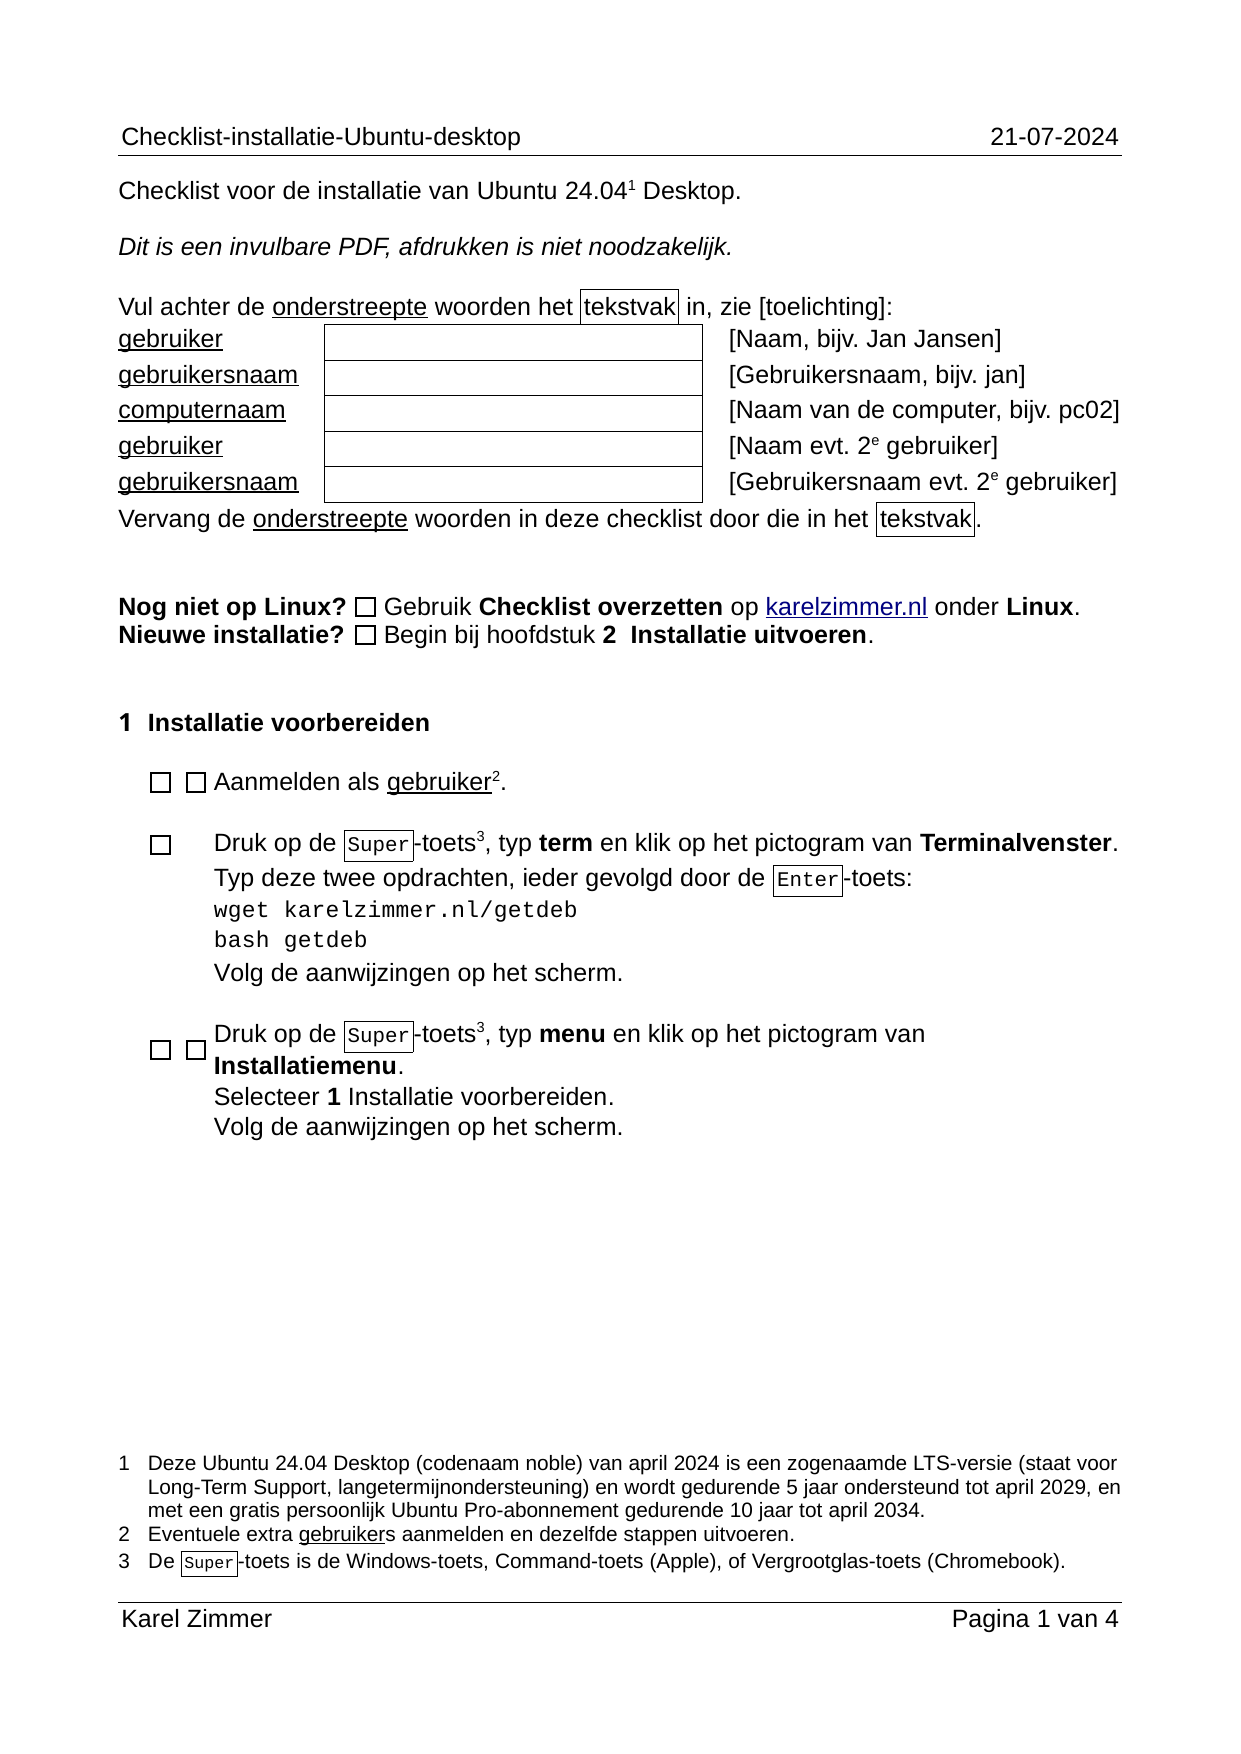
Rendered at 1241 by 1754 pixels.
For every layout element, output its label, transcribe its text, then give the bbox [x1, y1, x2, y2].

text [Naam van de computer, bijv. pc02] [703, 395, 1122, 431]
table_cell [142, 928, 177, 958]
table_cell Selecteer 1 Installatie voorbereiden. [213, 1081, 1122, 1112]
table_cell [118, 1081, 142, 1112]
table_header [142, 767, 177, 797]
table_cell Druk op de Super-toets3, typ menu en klik op het pictogram van Installatiemenu. [213, 1019, 1122, 1081]
table_cell [177, 928, 213, 958]
list Installatie voorbereiden [118, 705, 1122, 739]
table_cell [177, 1019, 213, 1081]
table_cell [118, 1112, 142, 1142]
table_cell [142, 1112, 177, 1142]
text GEBRUIKER [118, 431, 324, 466]
table_cell [118, 798, 142, 828]
table_cell Typ deze twee opdrachten, ieder gevolgd door de Enter-toets: [213, 863, 1122, 897]
table_cell wget karelzimmer.nl/getdeb [213, 897, 1122, 928]
text gebruikersnaam [118, 360, 324, 395]
text Nieuwe installatie? Begin bij hoofdstuk 2 Installatie uitvoeren. [118, 621, 1122, 649]
table_cell [142, 1081, 177, 1112]
table_cell [142, 958, 177, 988]
text Nog niet op Linux? Gebruik Checklist overzetten op karelzimmer.nl onder Linux. [118, 593, 1122, 621]
table_cell [177, 863, 213, 897]
text in, zie [toelichting]: [679, 289, 1122, 324]
table_header [118, 767, 142, 797]
table_cell [142, 798, 177, 828]
table_cell [142, 1019, 177, 1081]
table_cell Volg de aanwijzingen op het scherm. [213, 958, 1122, 988]
text COMPUTERNAAM [118, 395, 324, 431]
text . [975, 502, 1122, 537]
text Dit is een invulbare PDF, afdrukken is niet noodzakelijk. [118, 233, 1122, 261]
table_cell [177, 958, 213, 988]
table_header Aanmelden als gebruiker. [213, 767, 1122, 797]
table_cell [177, 798, 213, 828]
text [Gebruikersnaam, bijv. jan] [703, 360, 1122, 395]
text Deze Ubuntu 24.04 Desktop (codenaam noble) van april 2024 is een zogenaamde LTS-versie (staat voor Long-Term Support, langetermijnondersteuning) en wordt gedurende 5 jaar ondersteund tot april 2029, en met een gratis persoonlijk Ubuntu Pro-abonnement gedurende 10 jaar tot april 2034. [118, 1452, 1122, 1522]
table_cell [118, 897, 142, 928]
text Checklist voor de installatie van Ubuntu 24.04 Desktop. [118, 177, 1122, 205]
table_cell bash getdeb [213, 928, 1122, 958]
text [Naam, bijv. Jan Jansen] [703, 324, 1122, 360]
text [Gebruikersnaam evt. 2e gebruiker] [703, 466, 1122, 502]
text tekstvak [581, 290, 678, 324]
text GEBRUIKERSNaaM [118, 466, 324, 502]
table_cell [118, 828, 142, 862]
table_cell [118, 1019, 142, 1081]
table_cell [142, 897, 177, 928]
text tekstvak [877, 503, 974, 536]
table_cell [177, 988, 213, 1018]
table_cell [177, 1081, 213, 1112]
table_cell [213, 798, 1122, 828]
text Vul achter de ONDERSTREEPTE woorden het [118, 289, 580, 324]
table_cell [177, 897, 213, 928]
table_cell [142, 988, 177, 1018]
table_cell [118, 928, 142, 958]
text [Naam evt. 2e gebruiker] [703, 431, 1122, 466]
text GEBRUIKER [118, 324, 324, 360]
table_cell [142, 863, 177, 897]
table_cell [177, 1112, 213, 1142]
text Vervang de ONDERSTREEPTE woorden in deze checklist door die in het [118, 502, 876, 537]
table_cell [118, 863, 142, 897]
table_cell [213, 988, 1122, 1018]
table_cell Druk op de Super-toets, typ term en klik op het pictogram van Terminalvenster. [213, 828, 1122, 862]
table_cell [118, 988, 142, 1018]
table_cell [177, 828, 213, 862]
table_header [177, 767, 213, 797]
table_cell Volg de aanwijzingen op het scherm. [213, 1112, 1122, 1142]
table_cell [142, 828, 177, 862]
table_cell [118, 958, 142, 988]
